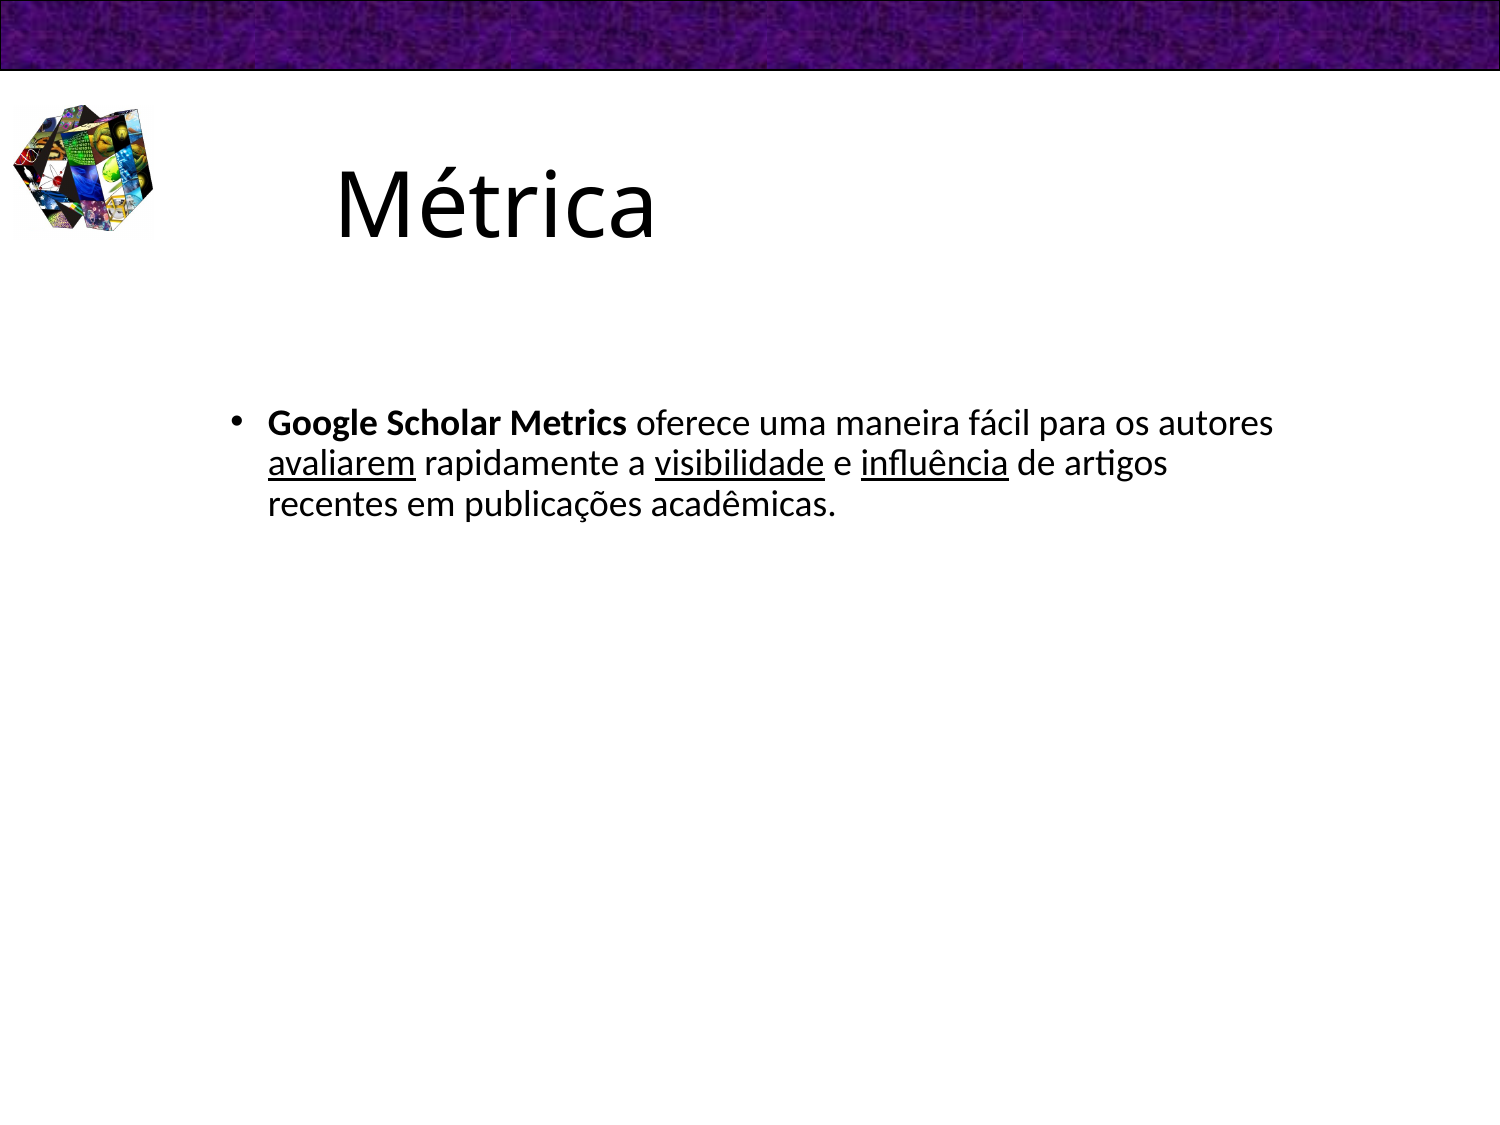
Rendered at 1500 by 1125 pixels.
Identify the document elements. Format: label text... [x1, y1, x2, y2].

title Métrica [319, 102, 1416, 313]
picture [1, 1, 1499, 69]
list Google Scholar Metrics oferece uma maneira fácil para os autores avaliarem rapidamente a visibilidade e influência de artigos recentes em publicações acadêmicas. [215, 395, 1313, 861]
